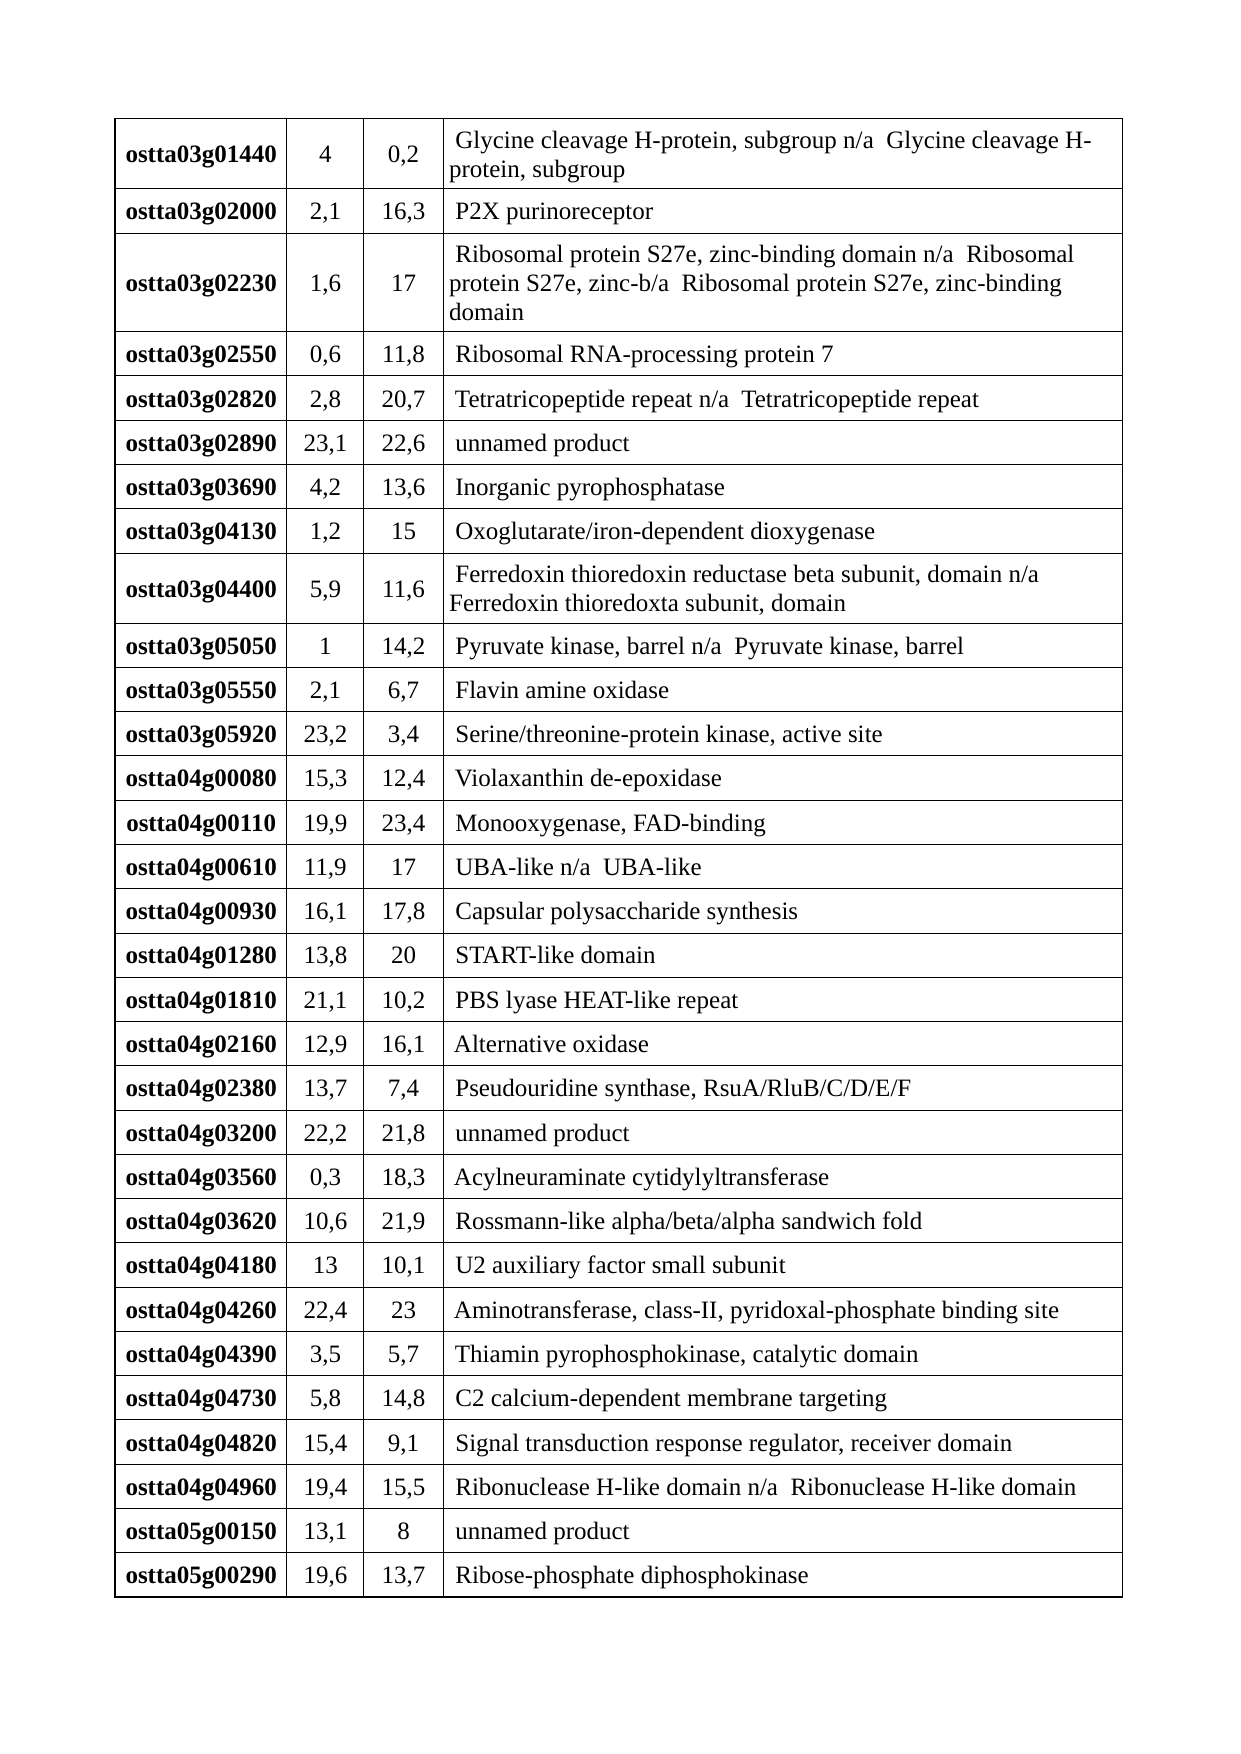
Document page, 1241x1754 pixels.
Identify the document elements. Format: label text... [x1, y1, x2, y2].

table_cell Ferredoxin thioredoxin reductase beta subunit, domain n/a Ferredoxin thioredoxta subunit, domain [444, 554, 1122, 622]
table_cell [1123, 1375, 1240, 1419]
table_cell Oxoglutarate/iron-dependent dioxygenase [444, 509, 1122, 552]
table_cell [1123, 331, 1240, 375]
table_cell ostta04g02160 [116, 1022, 286, 1065]
table_cell ostta04g00930 [116, 889, 286, 932]
table_cell [1123, 1021, 1240, 1065]
table_cell [1123, 1287, 1240, 1331]
table_cell ostta03g01440 [116, 119, 286, 188]
table_cell 15,4 [287, 1420, 363, 1464]
table_cell 17,8 [364, 889, 443, 932]
table_cell 23,1 [287, 421, 363, 464]
table_cell 11,8 [364, 332, 443, 375]
table_cell 13,8 [287, 934, 363, 977]
table_cell [1123, 1154, 1240, 1198]
table_cell ostta03g05920 [116, 712, 286, 755]
table_cell 10,2 [364, 978, 443, 1021]
table_cell [1123, 1419, 1240, 1464]
table_cell Serine/threonine-protein kinase, active site [444, 712, 1122, 755]
table_cell 13,6 [364, 465, 443, 508]
table_cell [1123, 888, 1240, 932]
table_cell [1123, 977, 1240, 1021]
table_cell 5,9 [287, 554, 363, 622]
table_cell 18,3 [364, 1155, 443, 1198]
table_cell ostta03g02000 [116, 189, 286, 232]
table_cell ostta04g03560 [116, 1155, 286, 1198]
table_cell [1123, 755, 1240, 799]
table_cell Capsular polysaccharide synthesis [444, 889, 1122, 932]
table_cell [1123, 375, 1240, 420]
table_cell 22,6 [364, 421, 443, 464]
table_cell [1123, 233, 1240, 331]
table_cell Aminotransferase, class-II, pyridoxal-phosphate binding site [444, 1288, 1122, 1331]
table_cell Alternative oxidase [444, 1022, 1122, 1065]
table_cell ostta03g02820 [116, 376, 286, 420]
table_cell 13,7 [364, 1553, 443, 1596]
table_cell [1123, 1331, 1240, 1375]
table_cell 17 [364, 234, 443, 331]
table_cell ostta04g01810 [116, 978, 286, 1021]
table_cell 4 [287, 119, 363, 188]
table_cell Acylneuraminate cytidylyltransferase [444, 1155, 1122, 1198]
table_cell 21,8 [364, 1111, 443, 1154]
table_cell PBS lyase HEAT-like repeat [444, 978, 1122, 1021]
table_cell 12,9 [287, 1022, 363, 1065]
table_cell Ribose-phosphate diphosphokinase [444, 1553, 1122, 1596]
table_cell [1123, 1552, 1240, 1596]
table_cell [1123, 1242, 1240, 1287]
table_cell 10,6 [287, 1199, 363, 1242]
table_cell ostta04g01280 [116, 934, 286, 977]
table_cell 20,7 [364, 376, 443, 420]
table_cell 2,1 [287, 668, 363, 711]
table_cell [1123, 711, 1240, 755]
table_cell ostta04g00110 [116, 801, 286, 844]
table_cell ostta05g00150 [116, 1509, 286, 1552]
table_cell [1123, 553, 1240, 622]
table_cell ostta03g04130 [116, 509, 286, 552]
table_cell Ribonuclease H-like domain n/a Ribonuclease H-like domain [444, 1465, 1122, 1508]
table_cell unnamed product [444, 421, 1122, 464]
table_cell 1,6 [287, 234, 363, 331]
table_cell 3,4 [364, 712, 443, 755]
table_cell 22,2 [287, 1111, 363, 1154]
table_cell 23,4 [364, 801, 443, 844]
table_cell ostta04g04180 [116, 1243, 286, 1287]
table_cell [1123, 667, 1240, 711]
table_cell 0,2 [364, 119, 443, 188]
table_cell 8 [364, 1509, 443, 1552]
table_cell ostta05g00290 [116, 1553, 286, 1596]
table_cell 13 [287, 1243, 363, 1287]
table_cell [1123, 1464, 1240, 1508]
table_cell 15,5 [364, 1465, 443, 1508]
table_cell 1 [287, 624, 363, 667]
table_cell Ribosomal protein S27e, zinc-binding domain n/a Ribosomal protein S27e, zinc-b/a Ribosomal protein S27e, zinc-binding domain [444, 234, 1122, 331]
table_cell ostta04g04260 [116, 1288, 286, 1331]
table_cell ostta03g02550 [116, 332, 286, 375]
table_cell ostta03g02230 [116, 234, 286, 331]
table_cell 15 [364, 509, 443, 552]
table_cell ostta04g02380 [116, 1066, 286, 1109]
table_cell 22,4 [287, 1288, 363, 1331]
table_cell ostta03g02890 [116, 421, 286, 464]
table_cell 21,9 [364, 1199, 443, 1242]
table_cell 1,2 [287, 509, 363, 552]
table_cell 23 [364, 1288, 443, 1331]
table_cell Glycine cleavage H-protein, subgroup n/a Glycine cleavage H-protein, subgroup [444, 119, 1122, 188]
table_cell 0,3 [287, 1155, 363, 1198]
table_cell Signal transduction response regulator, receiver domain [444, 1420, 1122, 1464]
table_cell 5,8 [287, 1376, 363, 1419]
table_cell Violaxanthin de-epoxidase [444, 756, 1122, 799]
table_cell 19,6 [287, 1553, 363, 1596]
table_cell 23,2 [287, 712, 363, 755]
table_cell 10,1 [364, 1243, 443, 1287]
table_cell Flavin amine oxidase [444, 668, 1122, 711]
table_cell ostta03g04400 [116, 554, 286, 622]
table_cell 14,2 [364, 624, 443, 667]
table_cell ostta04g04730 [116, 1376, 286, 1419]
table_cell ostta04g04390 [116, 1332, 286, 1375]
table_cell 16,1 [364, 1022, 443, 1065]
table_cell 4,2 [287, 465, 363, 508]
table_cell [1123, 464, 1240, 508]
table_cell 12,4 [364, 756, 443, 799]
table_cell 16,3 [364, 189, 443, 232]
table_cell 17 [364, 845, 443, 888]
table_cell [1123, 1065, 1240, 1109]
table_cell [1123, 188, 1240, 232]
table_cell [1123, 1110, 1240, 1154]
table_cell START-like domain [444, 934, 1122, 977]
table_cell 13,7 [287, 1066, 363, 1109]
table_cell 19,9 [287, 801, 363, 844]
table_cell [1123, 844, 1240, 888]
table_cell ostta04g03200 [116, 1111, 286, 1154]
table_cell ostta04g04820 [116, 1420, 286, 1464]
table_cell UBA-like n/a UBA-like [444, 845, 1122, 888]
table_cell [1123, 933, 1240, 977]
table_cell 2,1 [287, 189, 363, 232]
table_cell [1123, 1508, 1240, 1552]
table_cell ostta04g00610 [116, 845, 286, 888]
table_cell Pyruvate kinase, barrel n/a Pyruvate kinase, barrel [444, 624, 1122, 667]
table_cell 16,1 [287, 889, 363, 932]
table_cell [1123, 118, 1240, 188]
table_cell 7,4 [364, 1066, 443, 1109]
table_cell 19,4 [287, 1465, 363, 1508]
table_cell 5,7 [364, 1332, 443, 1375]
table_cell [1123, 800, 1240, 844]
table_cell Tetratricopeptide repeat n/a Tetratricopeptide repeat [444, 376, 1122, 420]
table_cell ostta04g03620 [116, 1199, 286, 1242]
table_cell 11,9 [287, 845, 363, 888]
table_cell 2,8 [287, 376, 363, 420]
table_cell [1123, 623, 1240, 667]
table_cell unnamed product [444, 1509, 1122, 1552]
table_cell [1123, 508, 1240, 552]
table_cell [1123, 1198, 1240, 1242]
table_cell Ribosomal RNA-processing protein 7 [444, 332, 1122, 375]
table_cell Thiamin pyrophosphokinase, catalytic domain [444, 1332, 1122, 1375]
table_cell 9,1 [364, 1420, 443, 1464]
table_cell Monooxygenase, FAD-binding [444, 801, 1122, 844]
table_cell [1123, 420, 1240, 464]
table_cell ostta04g04960 [116, 1465, 286, 1508]
table_cell 14,8 [364, 1376, 443, 1419]
table_cell ostta03g05550 [116, 668, 286, 711]
table_cell 11,6 [364, 554, 443, 622]
table_cell 15,3 [287, 756, 363, 799]
table_cell ostta03g03690 [116, 465, 286, 508]
table_cell C2 calcium-dependent membrane targeting [444, 1376, 1122, 1419]
table_cell Pseudouridine synthase, RsuA/RluB/C/D/E/F [444, 1066, 1122, 1109]
table_cell 0,6 [287, 332, 363, 375]
table_cell 20 [364, 934, 443, 977]
table_cell Inorganic pyrophosphatase [444, 465, 1122, 508]
table_cell ostta03g05050 [116, 624, 286, 667]
table_cell 21,1 [287, 978, 363, 1021]
table_cell ostta04g00080 [116, 756, 286, 799]
table_cell unnamed product [444, 1111, 1122, 1154]
table_cell P2X purinoreceptor [444, 189, 1122, 232]
table_cell 3,5 [287, 1332, 363, 1375]
table_cell Rossmann-like alpha/beta/alpha sandwich fold [444, 1199, 1122, 1242]
table_cell 6,7 [364, 668, 443, 711]
table_cell 13,1 [287, 1509, 363, 1552]
table_cell U2 auxiliary factor small subunit [444, 1243, 1122, 1287]
